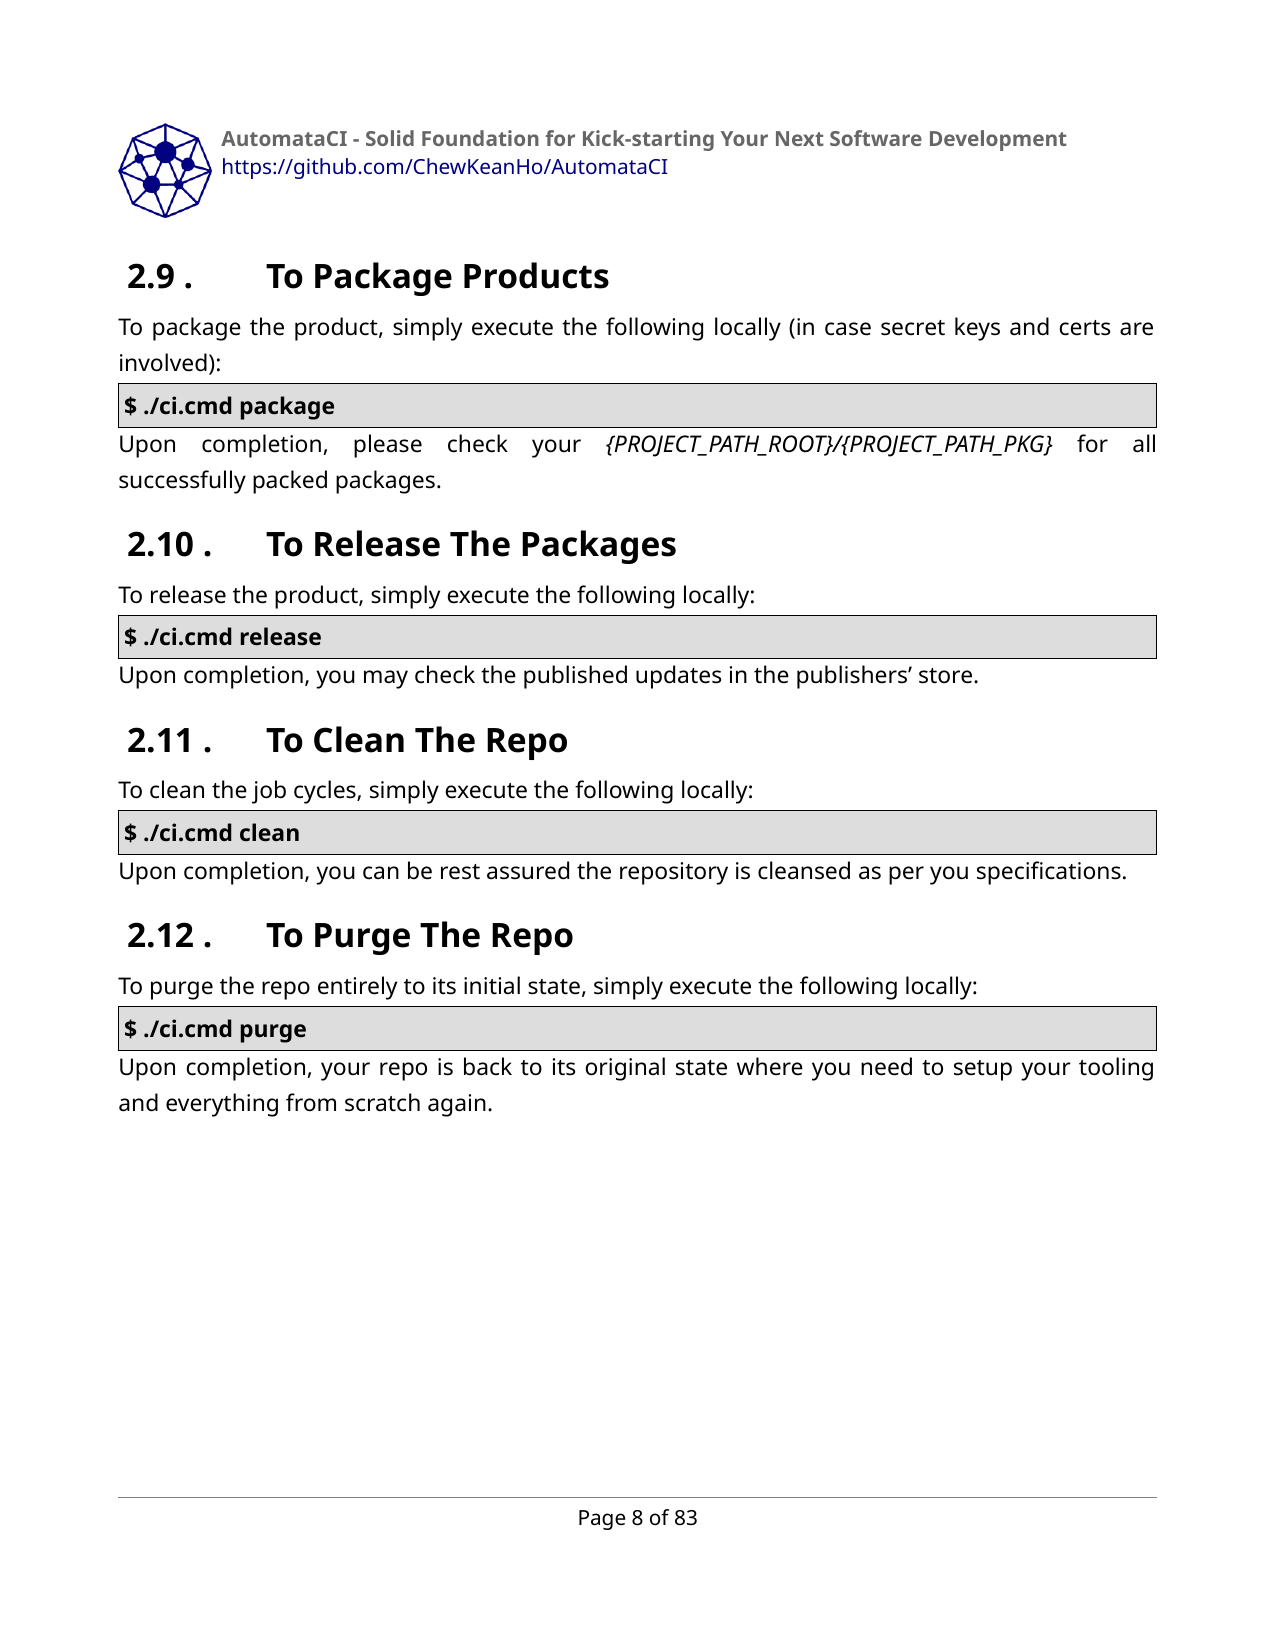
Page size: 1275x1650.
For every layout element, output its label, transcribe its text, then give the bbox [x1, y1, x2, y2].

table_header $ ./ci.cmd release [119, 616, 1156, 658]
subtitle To Purge The Repo [118, 912, 1157, 958]
text To purge the repo entirely to its initial state, simply execute the following locally: [118, 970, 1157, 1001]
table_header $ ./ci.cmd purge [119, 1007, 1156, 1050]
text Upon completion, your repo is back to its original state where you need to setup your tooling and everything from scratch again. [118, 1051, 1157, 1118]
table_header $ ./ci.cmd clean [119, 811, 1156, 854]
subtitle To Package Products [118, 253, 1157, 298]
text Upon completion, you may check the published updates in the publishers’ store. [118, 659, 1157, 691]
table_header $ ./ci.cmd package [119, 384, 1156, 427]
subtitle To Clean The Repo [118, 716, 1157, 762]
text To clean the job cycles, simply execute the following locally: [118, 774, 1157, 806]
text To package the product, simply execute the following locally (in case secret keys and certs are involved): [118, 311, 1157, 378]
picture [118, 123, 212, 218]
text Upon completion, please check your {PROJECT_PATH_ROOT}/{PROJECT_PATH_PKG} for all successfully packed packages. [118, 428, 1157, 495]
text Upon completion, you can be rest assured the repository is cleansed as per you specifications. [118, 855, 1157, 886]
text To release the product, simply execute the following locally: [118, 579, 1157, 610]
subtitle To Release The Packages [118, 520, 1157, 566]
